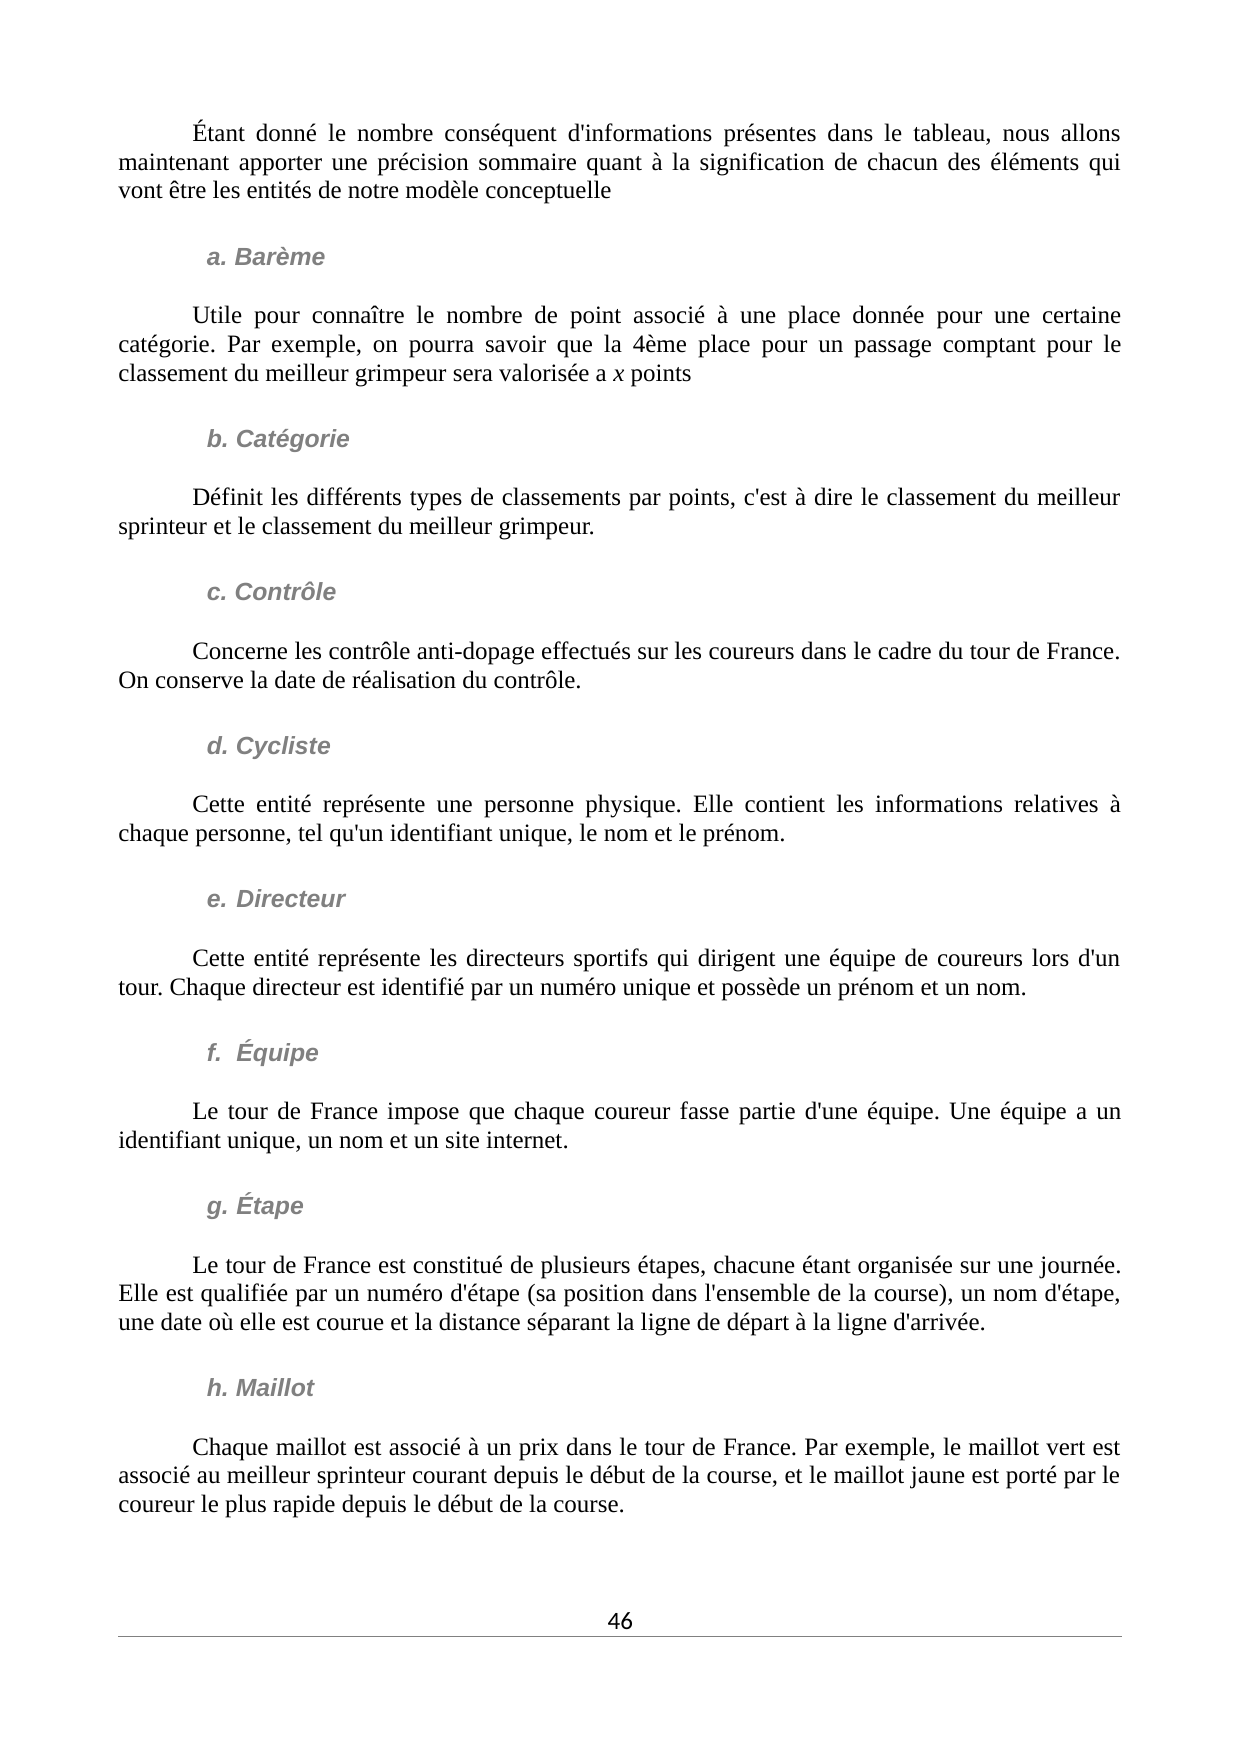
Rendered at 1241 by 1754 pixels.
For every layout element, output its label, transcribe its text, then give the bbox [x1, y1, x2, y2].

subtitle Directeur [207, 884, 1122, 913]
text Chaque maillot est associé à un prix dans le tour de France. Par exemple, le maillot vert est associé au meilleur sprinteur courant depuis le début de la course, et le maillot jaune est porté par le coureur le plus rapide depuis le début de la course. [118, 1432, 1122, 1518]
text Cette entité représente une personne physique. Elle contient les informations relatives à chaque personne, tel qu'un identifiant unique, le nom et le prénom. [118, 789, 1122, 847]
text Utile pour connaître le nombre de point associé à une place donnée pour une certaine catégorie. Par exemple, on pourra savoir que la 4ème place pour un passage comptant pour le classement du meilleur grimpeur sera valorisée a x points [118, 300, 1122, 387]
subtitle Équipe [207, 1038, 1122, 1066]
text Étant donné le nombre conséquent d'informations présentes dans le tableau, nous allons maintenant apporter une précision sommaire quant à la signification de chacun des éléments qui vont être les entités de notre modèle conceptuelle [118, 118, 1122, 204]
subtitle Contrôle [207, 577, 1122, 606]
text Définit les différents types de classements par points, c'est à dire le classement du meilleur sprinteur et le classement du meilleur grimpeur. [118, 482, 1122, 540]
text Le tour de France est constitué de plusieurs étapes, chacune étant organisée sur une journée. Elle est qualifiée par un numéro d'étape (sa position dans l'ensemble de la course), un nom d'étape, une date où elle est courue et la distance séparant la ligne de départ à la ligne d'arrivée. [118, 1250, 1122, 1336]
text Le tour de France impose que chaque coureur fasse partie d'une équipe. Une équipe a un identifiant unique, un nom et un site internet. [118, 1096, 1122, 1154]
text Cette entité représente les directeurs sportifs qui dirigent une équipe de coureurs lors d'un tour. Chaque directeur est identifié par un numéro unique et possède un prénom et un nom. [118, 943, 1122, 1000]
text Concerne les contrôle anti-dopage effectués sur les coureurs dans le cadre du tour de France. On conserve la date de réalisation du contrôle. [118, 636, 1122, 693]
subtitle Catégorie [207, 424, 1122, 452]
subtitle Étape [207, 1191, 1122, 1219]
subtitle Cycliste [207, 731, 1122, 759]
subtitle Maillot [207, 1373, 1122, 1402]
subtitle Barème [207, 242, 1122, 270]
